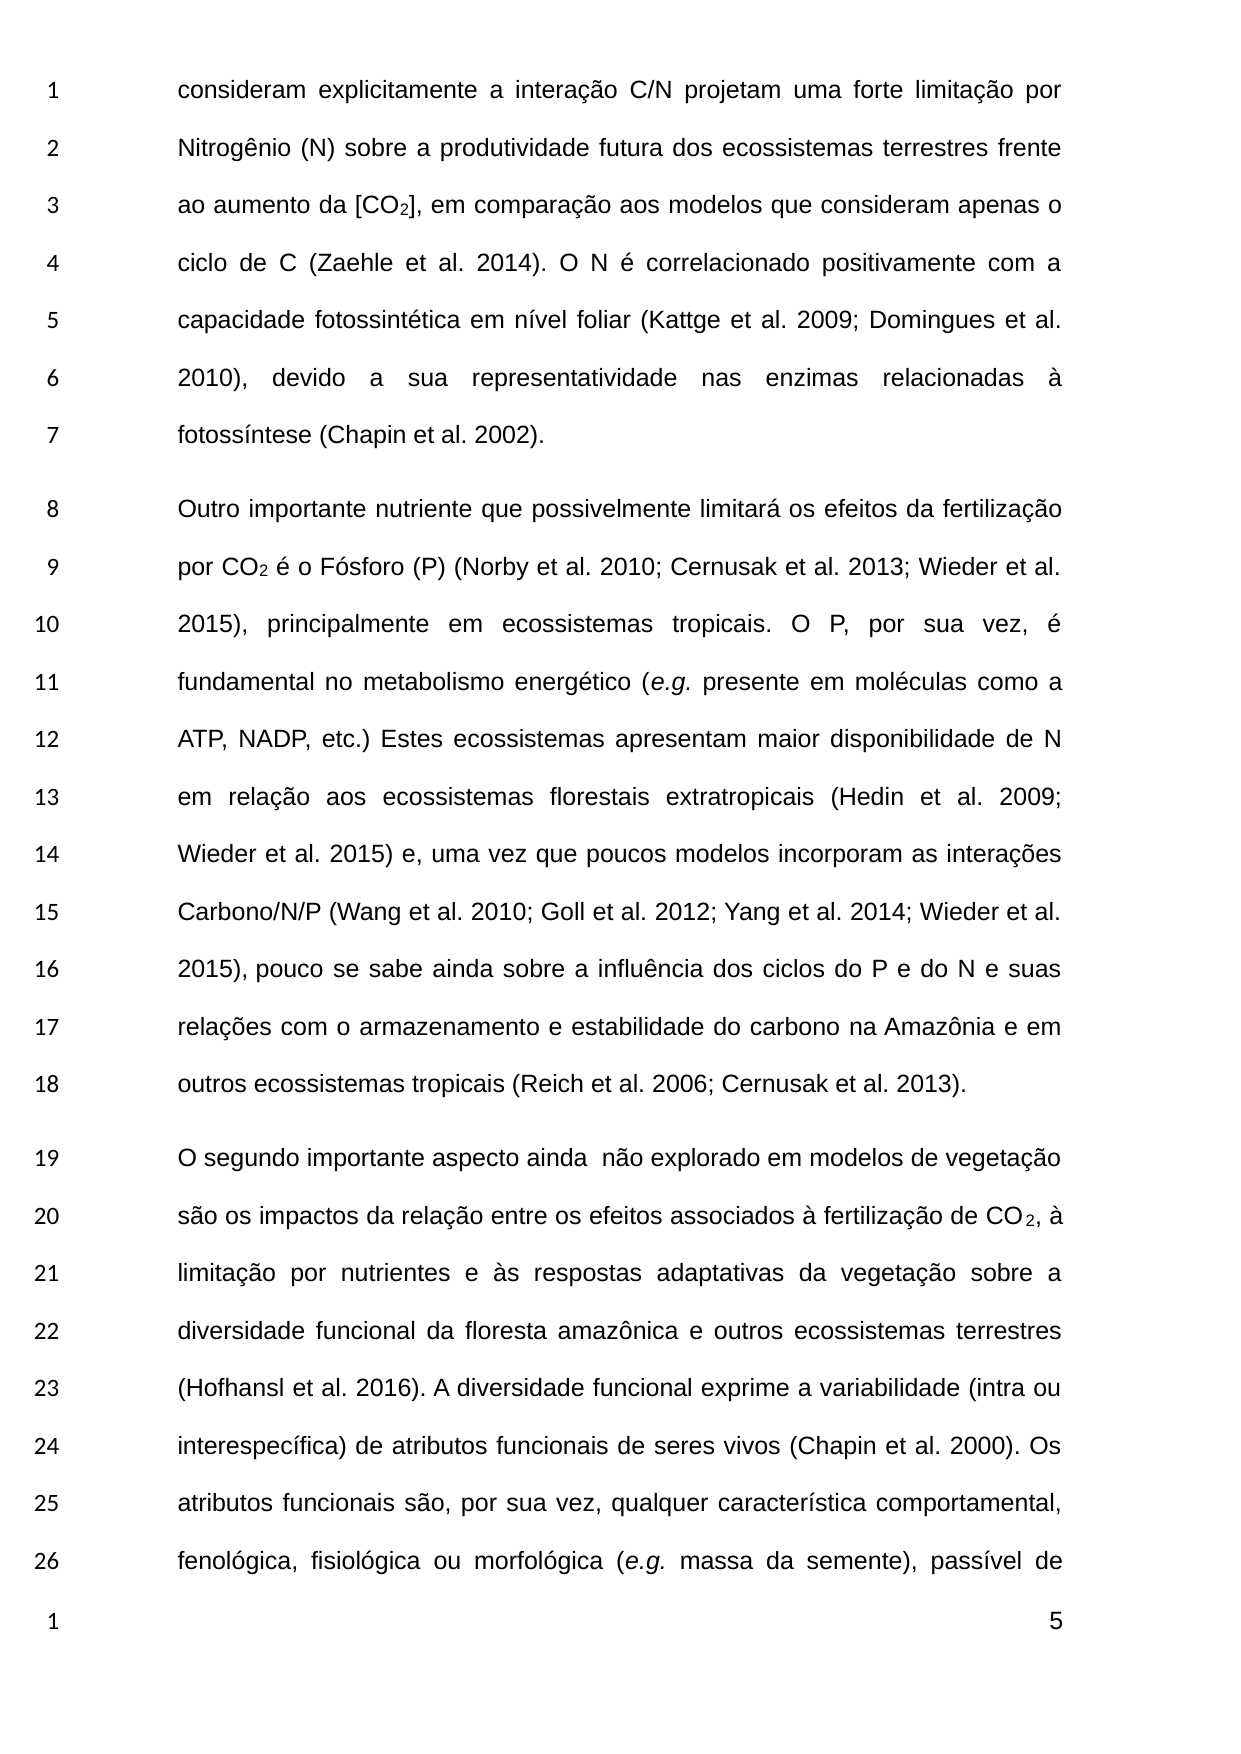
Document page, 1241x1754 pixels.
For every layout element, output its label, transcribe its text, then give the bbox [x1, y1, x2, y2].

text consideram explicitamente a interação C/N projetam uma forte limitação por Nitrogênio (N) sobre a produtividade futura dos ecossistemas terrestres frente ao aumento da [CO2], em comparação aos modelos que consideram apenas o ciclo de C (Zaehle et al. 2014). O N é correlacionado positivamente com a capacidade fotossintética em nível foliar (Kattge et al. 2009; Domingues et al. 2010), devido a sua representatividade nas enzimas relacionadas à fotossíntese (Chapin et al. 2002). [177, 75, 1063, 449]
text Outro importante nutriente que possivelmente limitará os efeitos da fertilização por CO2 é o Fósforo (P) (Norby et al. 2010; Cernusak et al. 2013; Wieder et al. 2015), principalmente em ecossistemas tropicais. O P, por sua vez, é fundamental no metabolismo energético (e.g. presente em moléculas como a ATP, NADP, etc.) Estes ecossistemas apresentam maior disponibilidade de N em relação aos ecossistemas florestais extratropicais (Hedin et al. 2009; Wieder et al. 2015) e, uma vez que poucos modelos incorporam as interações Carbono/N/P (Wang et al. 2010; Goll et al. 2012; Yang et al. 2014; Wieder et al. 2015), pouco se sabe ainda sobre a influência dos ciclos do P e do N e suas relações com o armazenamento e estabilidade do carbono na Amazônia e em outros ecossistemas tropicais (Reich et al. 2006; Cernusak et al. 2013). [177, 494, 1063, 1098]
text O segundo importante aspecto ainda não explorado em modelos de vegetação são os impactos da relação entre os efeitos associados à fertilização de CO2, à limitação por nutrientes e às respostas adaptativas da vegetação sobre a diversidade funcional da floresta amazônica e outros ecossistemas terrestres (Hofhansl et al. 2016). A diversidade funcional exprime a variabilidade (intra ou interespecífica) de atributos funcionais de seres vivos (Chapin et al. 2000). Os atributos funcionais são, por sua vez, qualquer característica comportamental, fenológica, fisiológica ou morfológica (e.g. massa da semente), passível de [177, 1143, 1063, 1574]
